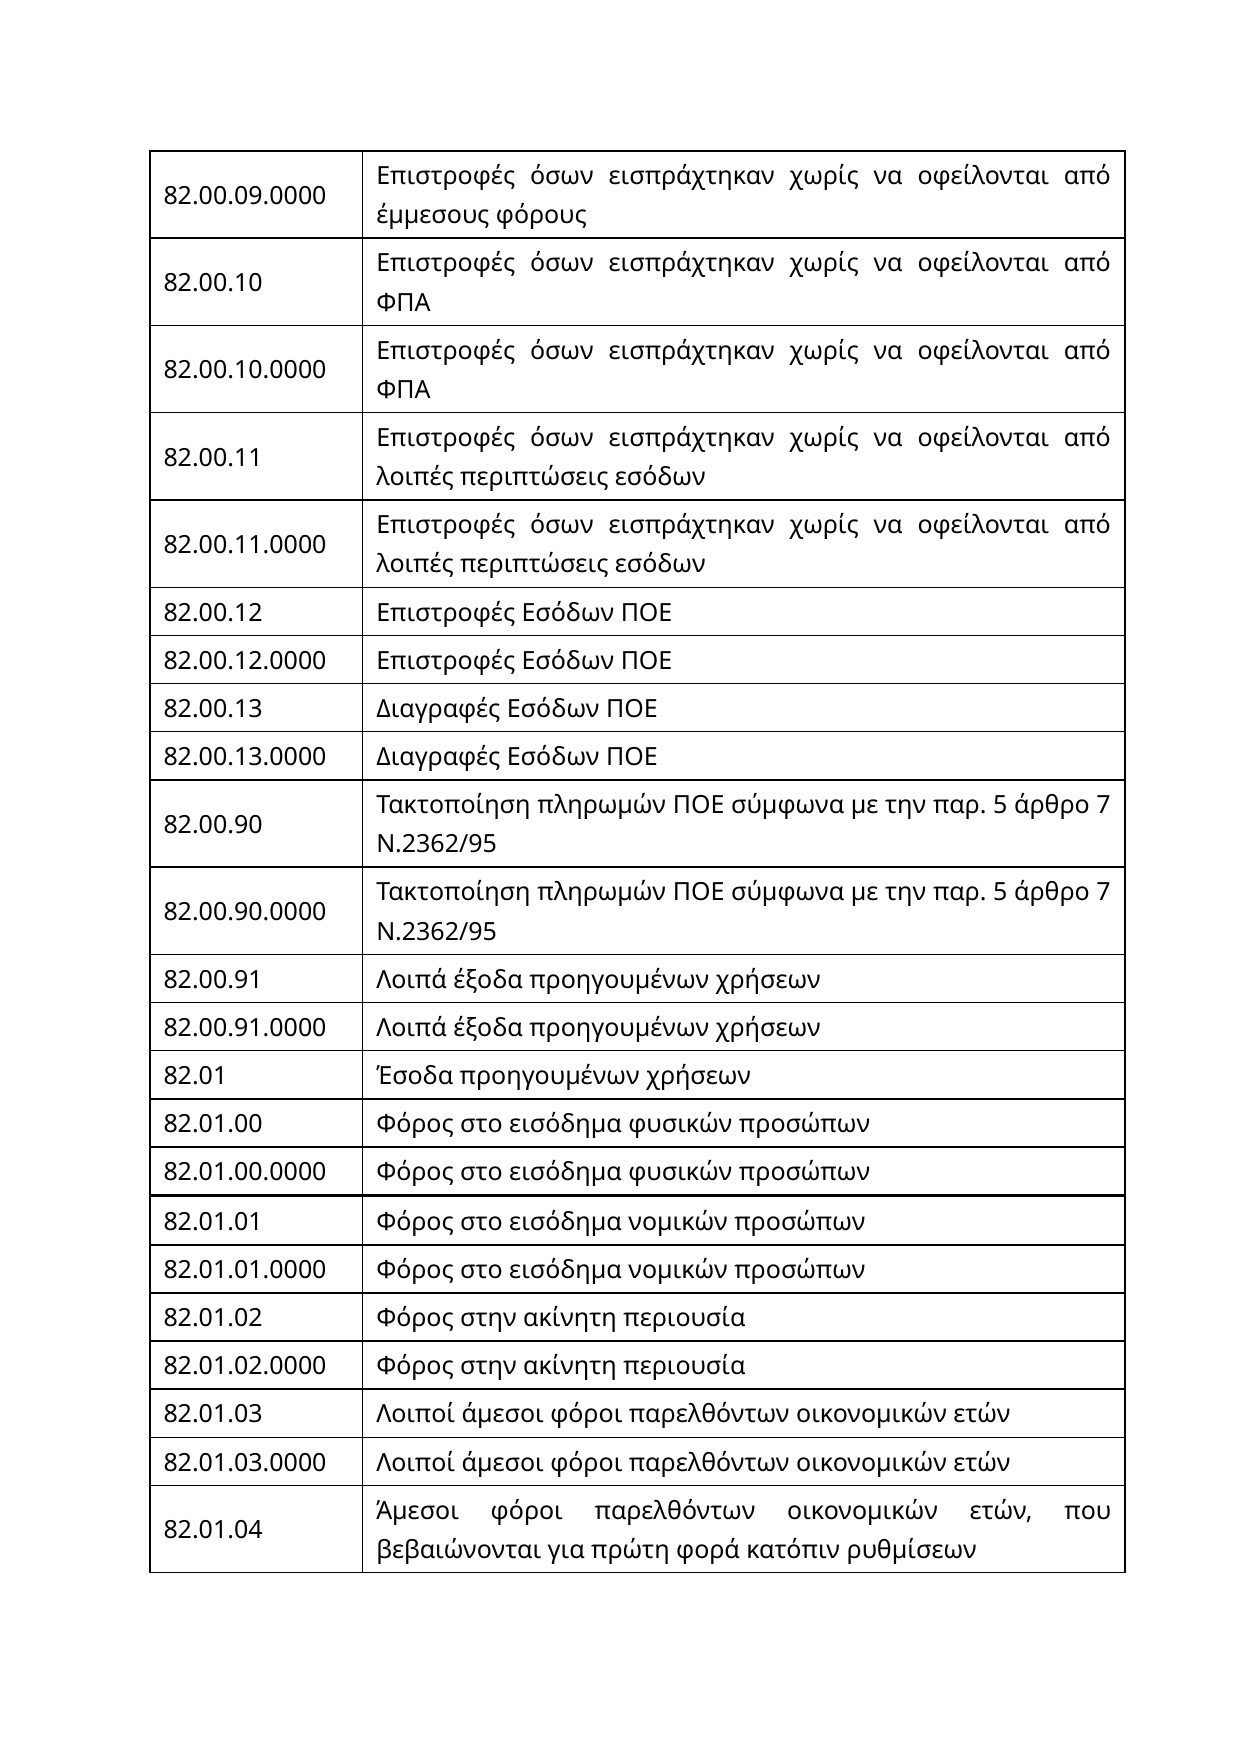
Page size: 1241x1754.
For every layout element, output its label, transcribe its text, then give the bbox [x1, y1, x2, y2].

table_cell 82.00.90 [151, 781, 362, 866]
table_cell Διαγραφές Εσόδων ΠΟΕ [363, 732, 1124, 779]
table_cell Επιστροφές όσων εισπράχτηκαν χωρίς να οφείλονται από ΦΠΑ [363, 239, 1124, 324]
table_cell Επιστροφές όσων εισπράχτηκαν χωρίς να οφείλονται από λοιπές περιπτώσεις εσόδων [363, 413, 1124, 499]
table_cell 82.00.09.0000 [151, 152, 362, 237]
table_cell 82.01.02.0000 [151, 1342, 362, 1388]
table_cell 82.01.00 [151, 1100, 362, 1146]
table_cell Επιστροφές όσων εισπράχτηκαν χωρίς να οφείλονται από έμμεσους φόρους [363, 152, 1124, 237]
table_cell 82.00.91.0000 [151, 1003, 362, 1050]
table_cell Φόρος στο εισόδημα φυσικών προσώπων [363, 1100, 1124, 1146]
table_cell Επιστροφές όσων εισπράχτηκαν χωρίς να οφείλονται από λοιπές περιπτώσεις εσόδων [363, 501, 1124, 586]
table_cell Άμεσοι φόροι παρελθόντων οικονομικών ετών, που βεβαιώνονται για πρώτη φορά κατόπιν ρυθμίσεων [363, 1486, 1124, 1572]
table_cell 82.00.11.0000 [151, 501, 362, 586]
table_cell 82.00.12 [151, 588, 362, 634]
table_cell 82.00.13.0000 [151, 732, 362, 779]
table_cell 82.01.03.0000 [151, 1438, 362, 1484]
table_cell Επιστροφές Εσόδων ΠΟΕ [363, 636, 1124, 683]
table_cell Επιστροφές Εσόδων ΠΟΕ [363, 588, 1124, 634]
table_cell 82.00.91 [151, 955, 362, 1002]
table_cell 82.01.04 [151, 1486, 362, 1572]
table_cell 82.01.03 [151, 1390, 362, 1436]
table_cell 82.01.02 [151, 1294, 362, 1340]
table_header Φόρος στο εισόδημα νομικών προσώπων [363, 1197, 1124, 1244]
table_cell 82.00.10 [151, 239, 362, 324]
table_cell 82.00.12.0000 [151, 636, 362, 683]
table_cell Φόρος στο εισόδημα φυσικών προσώπων [363, 1148, 1124, 1194]
table_cell Τακτοποίηση πληρωμών ΠΟΕ σύμφωνα με την παρ. 5 άρθρο 7 Ν.2362/95 [363, 781, 1124, 866]
table_cell 82.01 [151, 1051, 362, 1098]
table_cell Επιστροφές όσων εισπράχτηκαν χωρίς να οφείλονται από ΦΠΑ [363, 326, 1124, 412]
table_cell 82.01.00.0000 [151, 1148, 362, 1194]
table_header 82.01.01 [151, 1197, 362, 1244]
table_cell Φόρος στην ακίνητη περιουσία [363, 1294, 1124, 1340]
table_cell 82.00.13 [151, 684, 362, 731]
table_cell Λοιπά έξοδα προηγουμένων χρήσεων [363, 955, 1124, 1002]
table_cell Τακτοποίηση πληρωμών ΠΟΕ σύμφωνα με την παρ. 5 άρθρο 7 Ν.2362/95 [363, 868, 1124, 953]
table_cell Διαγραφές Εσόδων ΠΟΕ [363, 684, 1124, 731]
table_cell Λοιποί άμεσοι φόροι παρελθόντων οικονομικών ετών [363, 1390, 1124, 1436]
table_cell 82.01.01.0000 [151, 1246, 362, 1292]
table_cell Λοιπά έξοδα προηγουμένων χρήσεων [363, 1003, 1124, 1050]
table_cell Φόρος στο εισόδημα νομικών προσώπων [363, 1246, 1124, 1292]
table_cell Φόρος στην ακίνητη περιουσία [363, 1342, 1124, 1388]
table_cell Λοιποί άμεσοι φόροι παρελθόντων οικονομικών ετών [363, 1438, 1124, 1484]
table_cell 82.00.10.0000 [151, 326, 362, 412]
table_cell Έσοδα προηγουμένων χρήσεων [363, 1051, 1124, 1098]
table_cell 82.00.11 [151, 413, 362, 499]
table_cell 82.00.90.0000 [151, 868, 362, 953]
